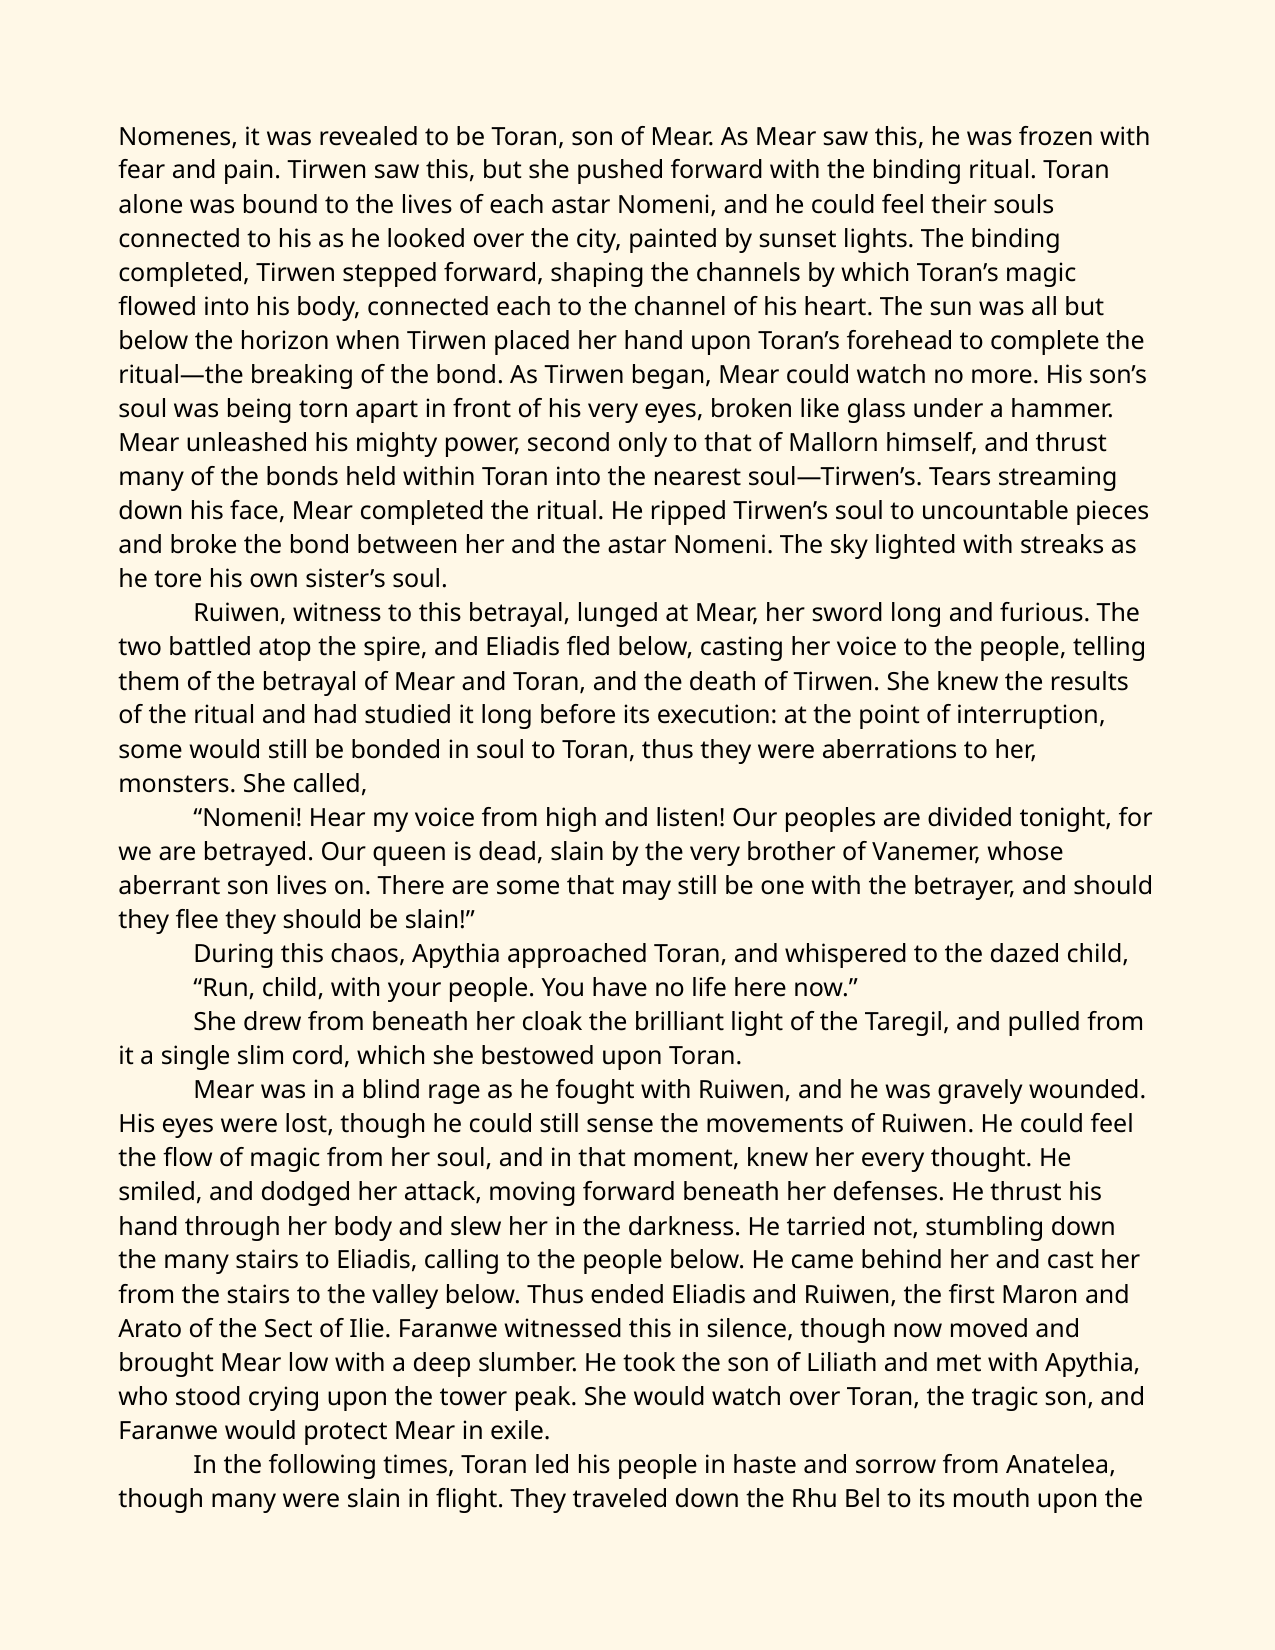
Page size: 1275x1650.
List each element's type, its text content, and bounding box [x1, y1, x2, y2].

text Nomenes, it was revealed to be Toran, son of Mear. As Mear saw this, he was frozen with fear and pain. Tirwen saw this, but she pushed forward with the binding ritual. Toran alone was bound to the lives of each astar Nomeni, and he could feel their souls connected to his as he looked over the city, painted by sunset lights. The binding completed, Tirwen stepped forward, shaping the channels by which Toran’s magic flowed into his body, connected each to the channel of his heart. The sun was all but below the horizon when Tirwen placed her hand upon Toran’s forehead to complete the ritual—the breaking of the bond. As Tirwen began, Mear could watch no more. His son’s soul was being torn apart in front of his very eyes, broken like glass under a hammer. Mear unleashed his mighty power, second only to that of Mallorn himself, and thrust many of the bonds held within Toran into the nearest soul—Tirwen’s. Tears streaming down his face, Mear completed the ritual. He ripped Tirwen’s soul to uncountable pieces and broke the bond between her and the astar Nomeni. The sky lighted with streaks as he tore his own sister’s soul. [118, 118, 1157, 595]
text “Nomeni! Hear my voice from high and listen! Our peoples are divided tonight, for we are betrayed. Our queen is dead, slain by the very brother of Vanemer, whose aberrant son lives on. There are some that may still be one with the betrayer, and should they flee they should be slain!” [118, 799, 1157, 936]
text Ruiwen, witness to this betrayal, lunged at Mear, her sword long and furious. The two battled atop the spire, and Eliadis fled below, casting her voice to the people, telling them of the betrayal of Mear and Toran, and the death of Tirwen. She knew the results of the ritual and had studied it long before its execution: at the point of interruption, some would still be bonded in soul to Toran, thus they were aberrations to her, monsters. She called, [118, 595, 1157, 799]
text “Run, child, with your people. You have no life here now.” [118, 970, 1157, 1004]
text In the following times, Toran led his people in haste and sorrow from Anatelea, though many were slain in flight. They traveled down the Rhu Bel to its mouth upon the [118, 1447, 1157, 1515]
text Mear was in a blind rage as he fought with Ruiwen, and he was gravely wounded. His eyes were lost, though he could still sense the movements of Ruiwen. He could feel the flow of magic from her soul, and in that moment, knew her every thought. He smiled, and dodged her attack, moving forward beneath her defenses. He thrust his hand through her body and slew her in the darkness. He tarried not, stumbling down the many stairs to Eliadis, calling to the people below. He came behind her and cast her from the stairs to the valley below. Thus ended Eliadis and Ruiwen, the first Maron and Arato of the Sect of Ilie. Faranwe witnessed this in silence, though now moved and brought Mear low with a deep slumber. He took the son of Liliath and met with Apythia, who stood crying upon the tower peak. She would watch over Toran, the tragic son, and Faranwe would protect Mear in exile. [118, 1072, 1157, 1447]
text During this chaos, Apythia approached Toran, and whispered to the dazed child, [118, 936, 1157, 970]
text She drew from beneath her cloak the brilliant light of the Taregil, and pulled from it a single slim cord, which she bestowed upon Toran. [118, 1004, 1157, 1072]
